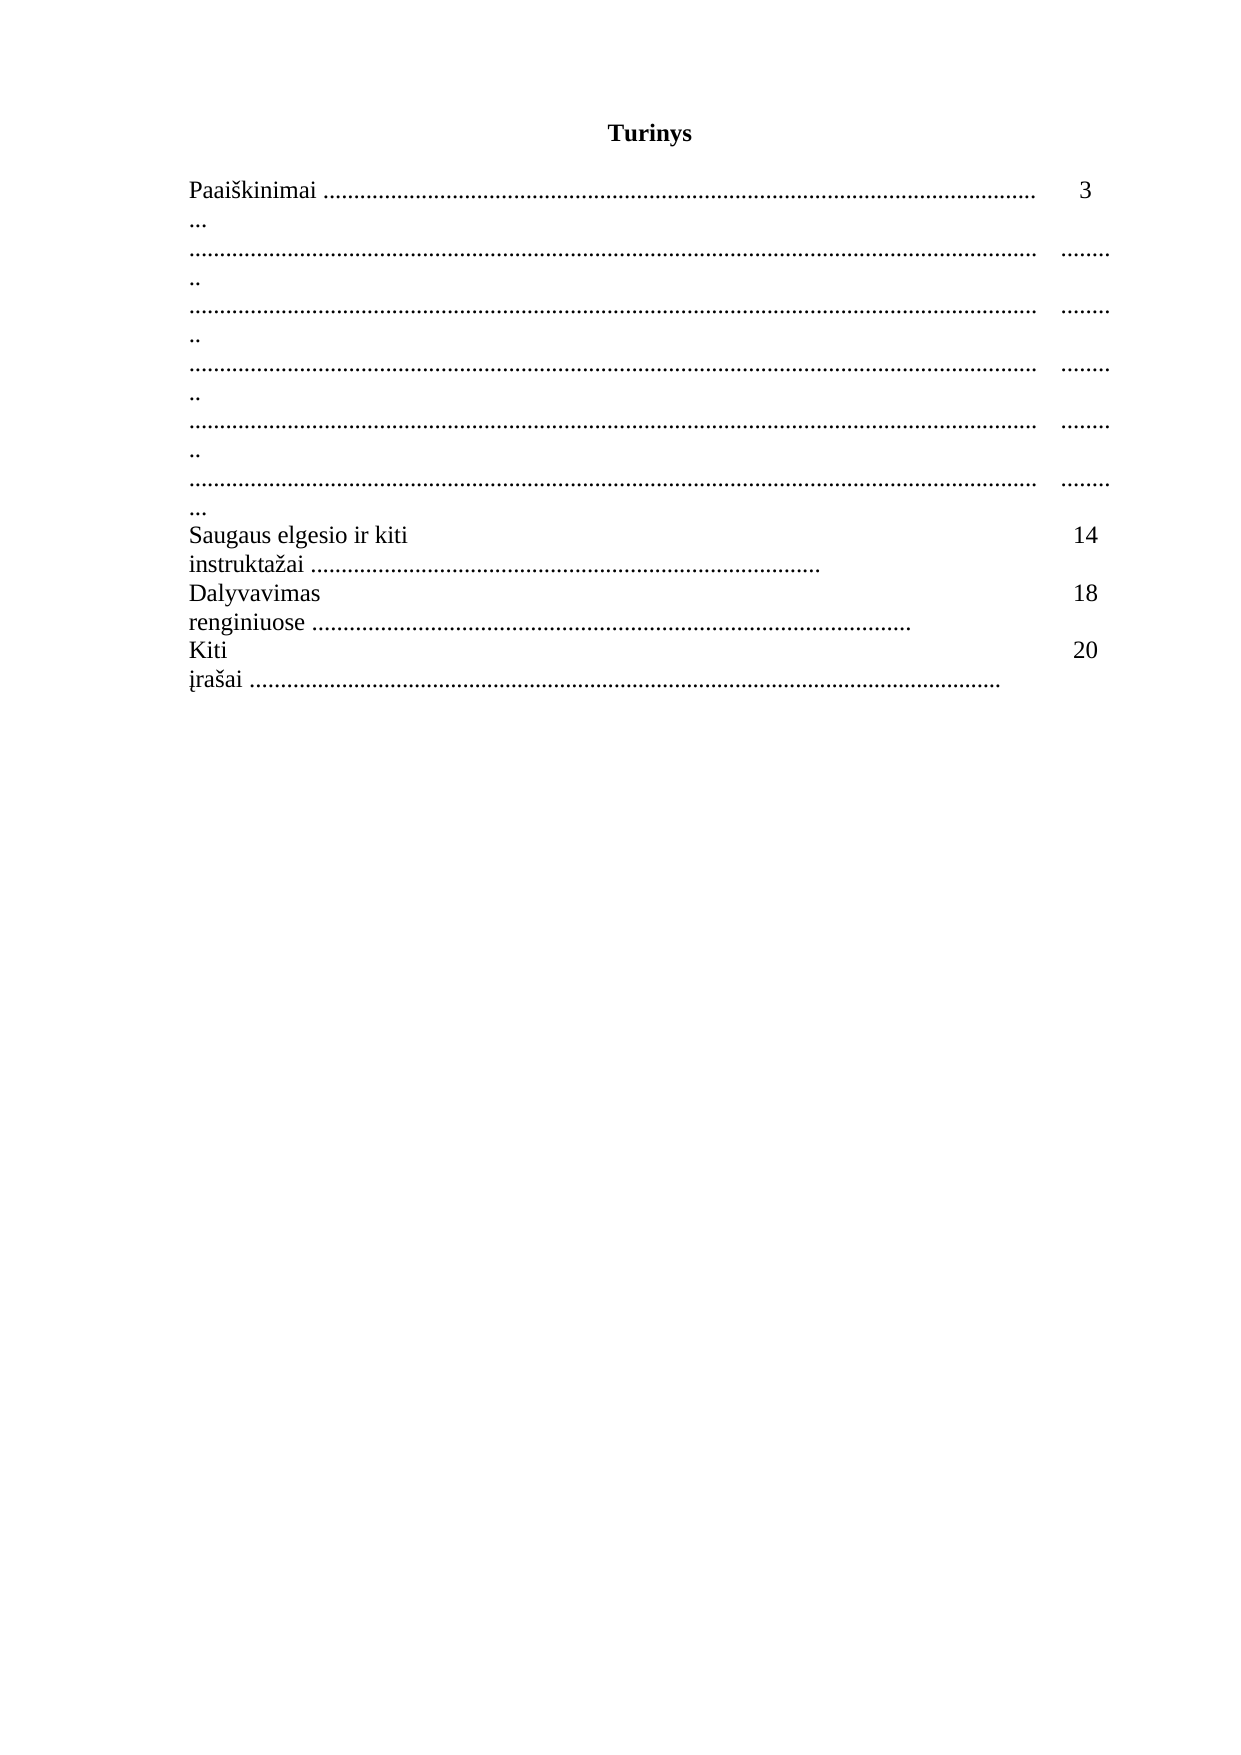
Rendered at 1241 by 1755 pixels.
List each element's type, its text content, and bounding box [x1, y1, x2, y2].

text Turinys [177, 118, 1122, 147]
table_cell 18 [1049, 578, 1122, 636]
table_cell ........ [1049, 233, 1122, 291]
table_cell Saugaus elgesio ir kiti instruktažai ................................................................................... [177, 521, 1049, 578]
table_cell 20 [1049, 636, 1122, 693]
table_cell ........ [1049, 463, 1122, 521]
table_cell Dalyvavimas renginiuose ................................................................................................ [177, 578, 1049, 636]
table_header Paaiškinimai ....................................................................................................................... [177, 176, 1049, 233]
table_cell ........ [1049, 348, 1122, 406]
table_cell ............................................................................................................................................ [177, 406, 1049, 463]
table_cell ............................................................................................................................................ [177, 233, 1049, 291]
table_cell 14 [1049, 521, 1122, 578]
table_cell ........ [1049, 291, 1122, 348]
table_cell ............................................................................................................................................ [177, 291, 1049, 348]
table_header 3 [1049, 176, 1122, 233]
table_cell ............................................................................................................................................ [177, 348, 1049, 406]
table_cell ............................................................................................................................................. [177, 463, 1049, 521]
table_cell Kiti įrašai ............................................................................................................................ [177, 636, 1049, 693]
table_cell ........ [1049, 406, 1122, 463]
